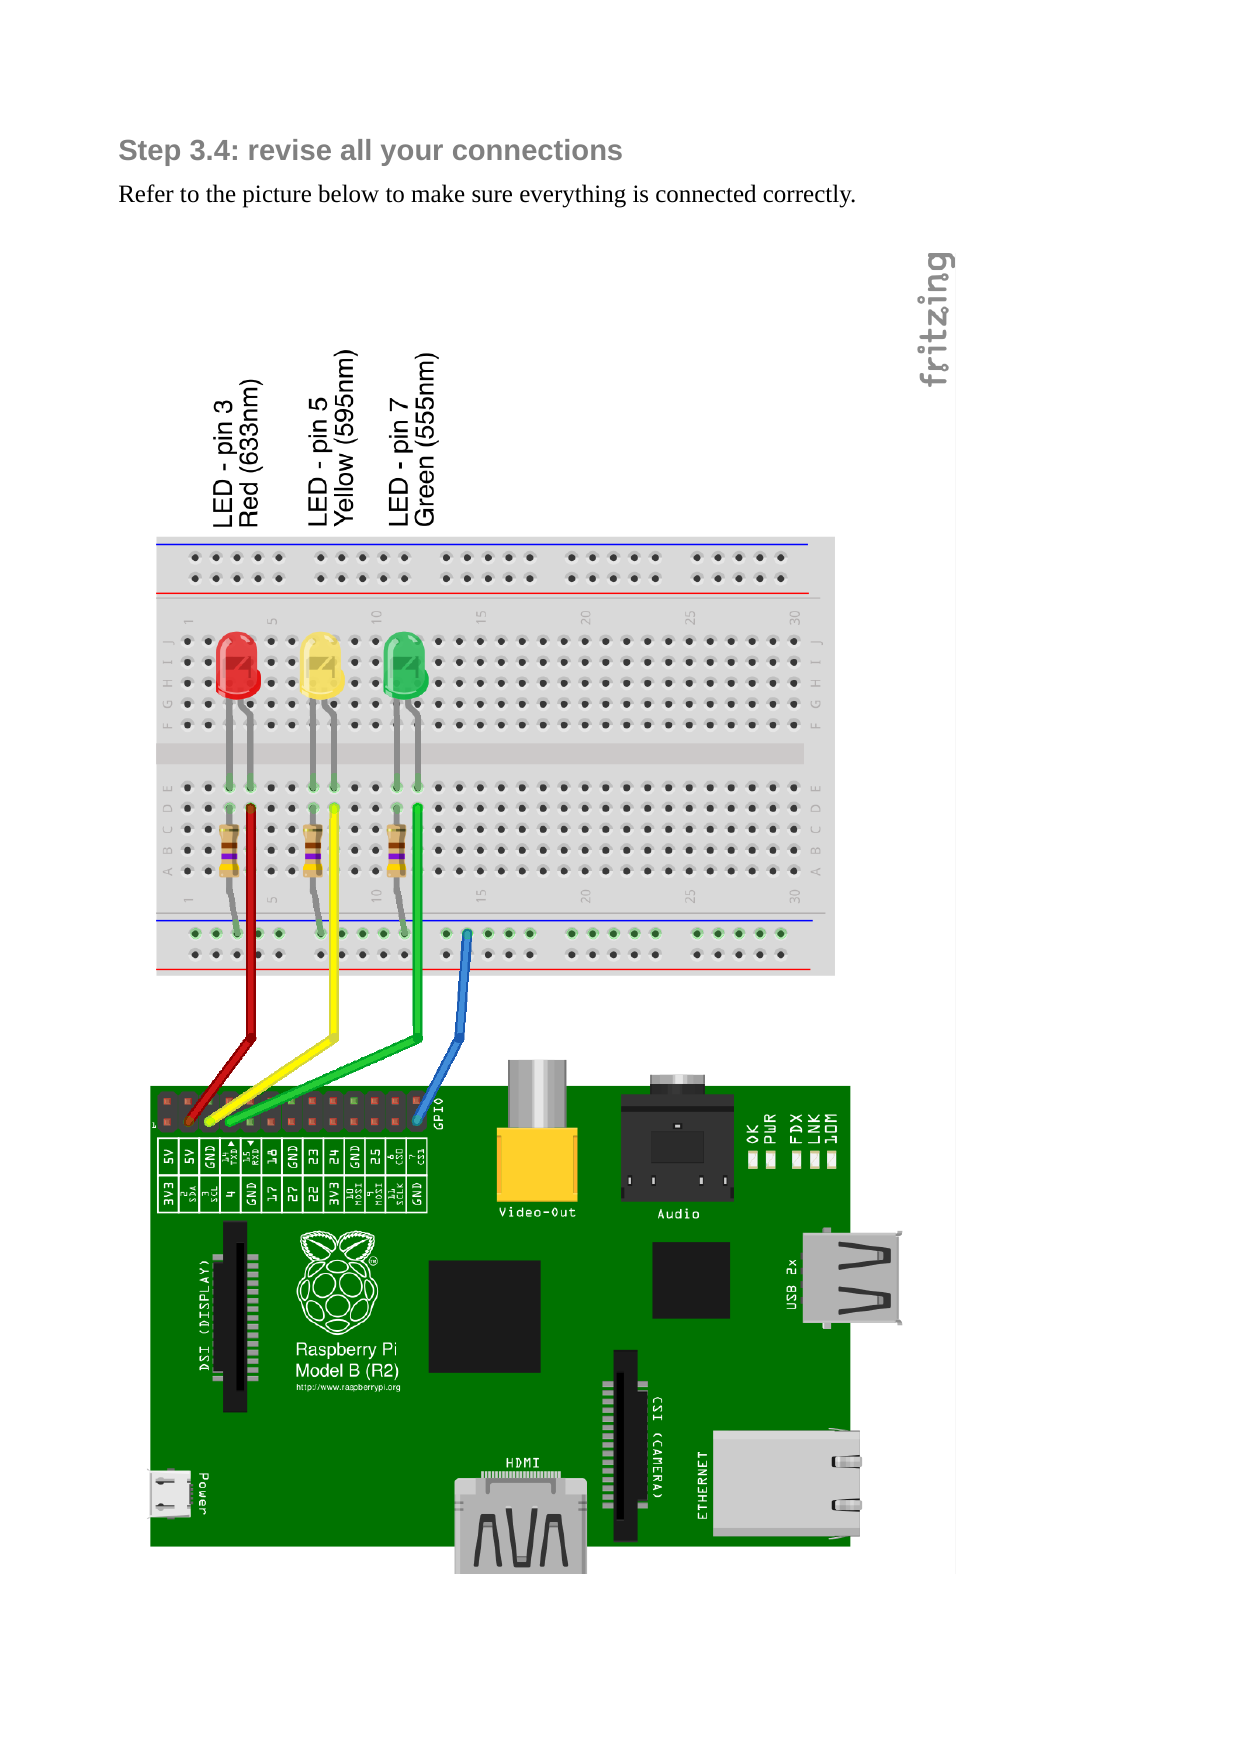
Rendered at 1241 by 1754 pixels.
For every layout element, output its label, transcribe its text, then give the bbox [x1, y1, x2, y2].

subtitle Step 3.4: revise all your connections [118, 133, 1122, 166]
text Refer to the picture below to make sure everything is connected correctly. [118, 179, 1122, 207]
picture [146, 253, 956, 1574]
